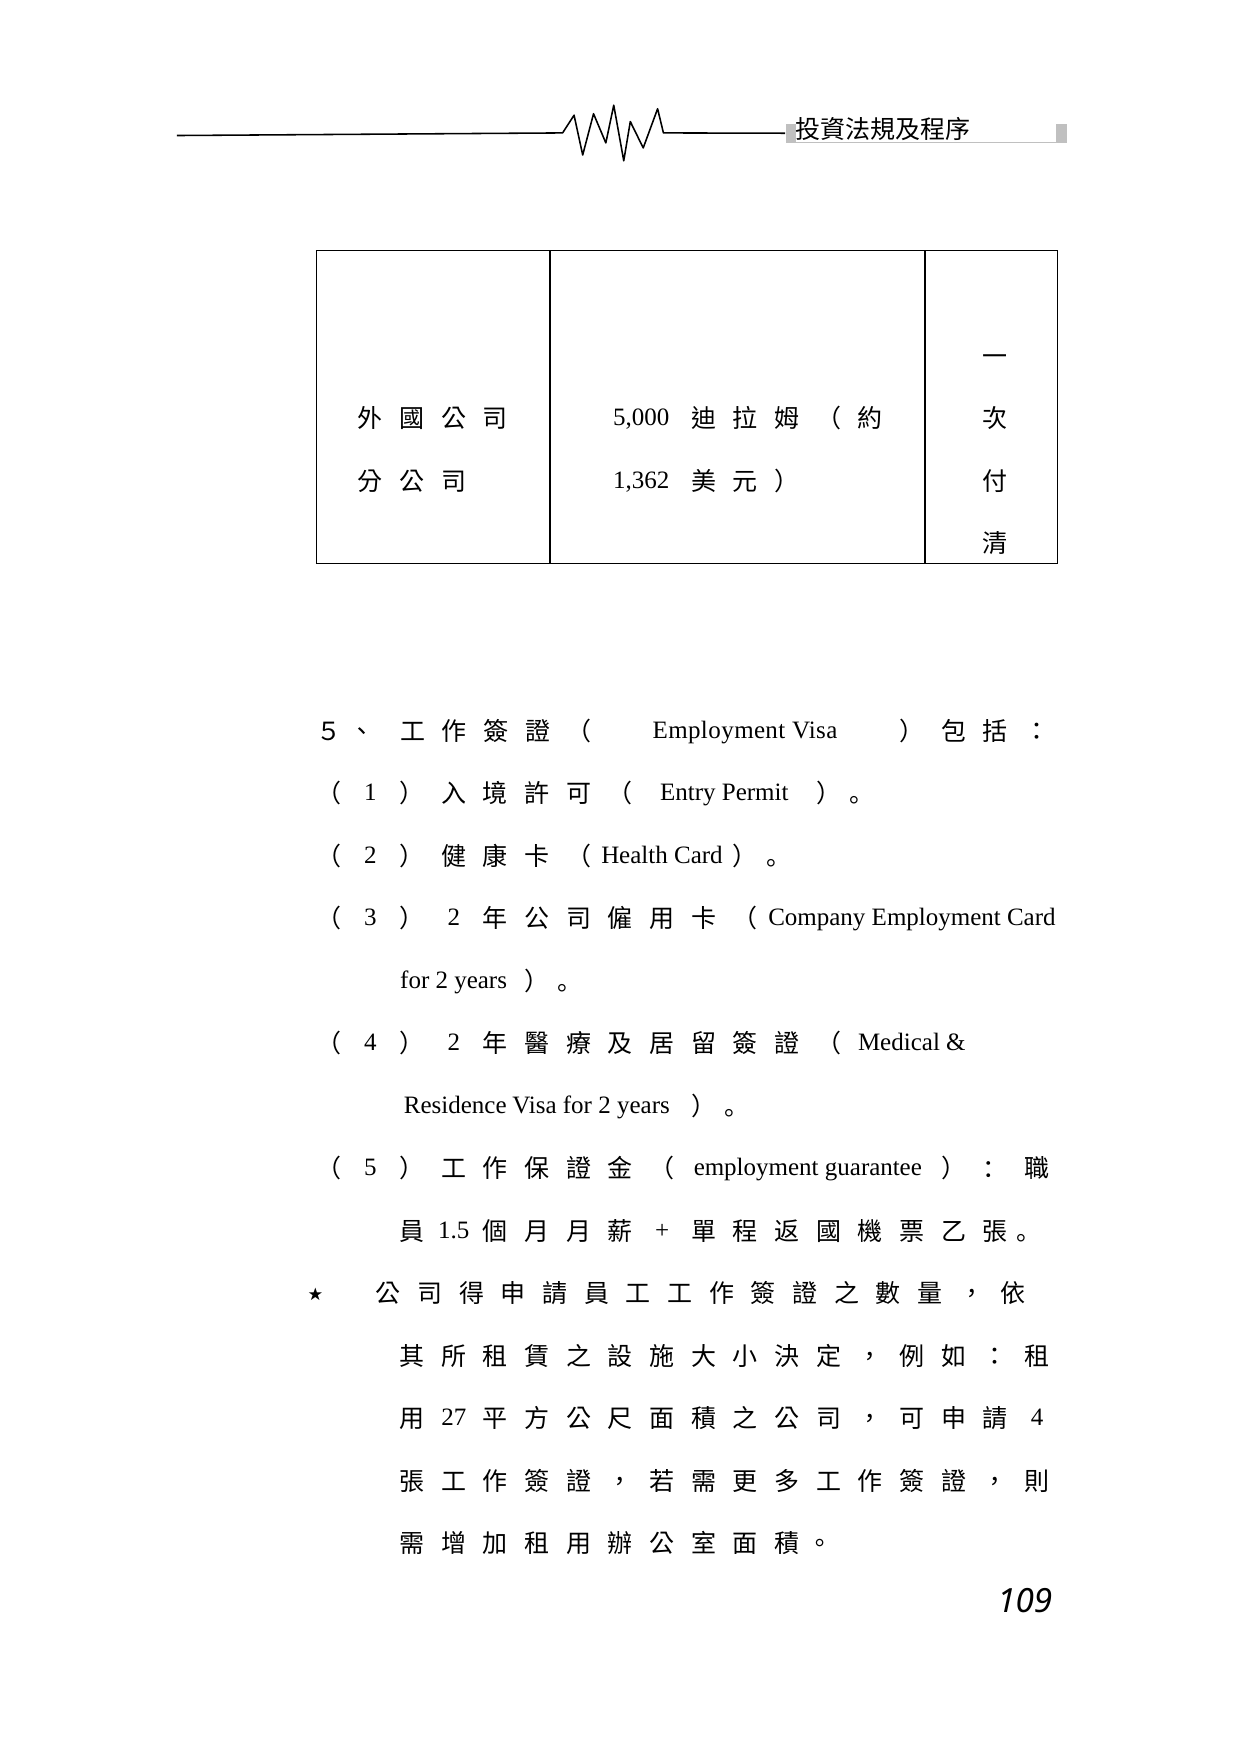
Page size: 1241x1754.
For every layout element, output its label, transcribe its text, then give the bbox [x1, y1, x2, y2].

table_cell 外國公司分公司 [317, 251, 549, 563]
table_cell 一次付清 [926, 251, 1057, 563]
text （2）健康卡（Health Card）。 [306, 813, 1058, 875]
text ５、工作簽證（Employment Visa）包括： [281, 688, 1058, 750]
text （5）工作保證金（employment guarantee）：職員1.5個月月薪+單程返國機票乙張。 [306, 1125, 1058, 1250]
table_cell 5,000迪拉姆（約1,362美元） [551, 251, 924, 563]
text （3）2年公司僱用卡（Company Employment Card for 2 years）。 [306, 875, 1058, 1000]
text ★ 公司得申請員工工作簽證之數量，依其所租賃之設施大小決定，例如：租用27平方公尺面積之公司，可申請4張工作簽證，若需更多工作簽證，則需增加租用辦公室面積。 [306, 1250, 1058, 1563]
text （1）入境許可（Entry Permit）。 [306, 750, 1058, 813]
text （4）2年醫療及居留簽證（Medical & Residence Visa for 2 years）。 [306, 1000, 1058, 1125]
